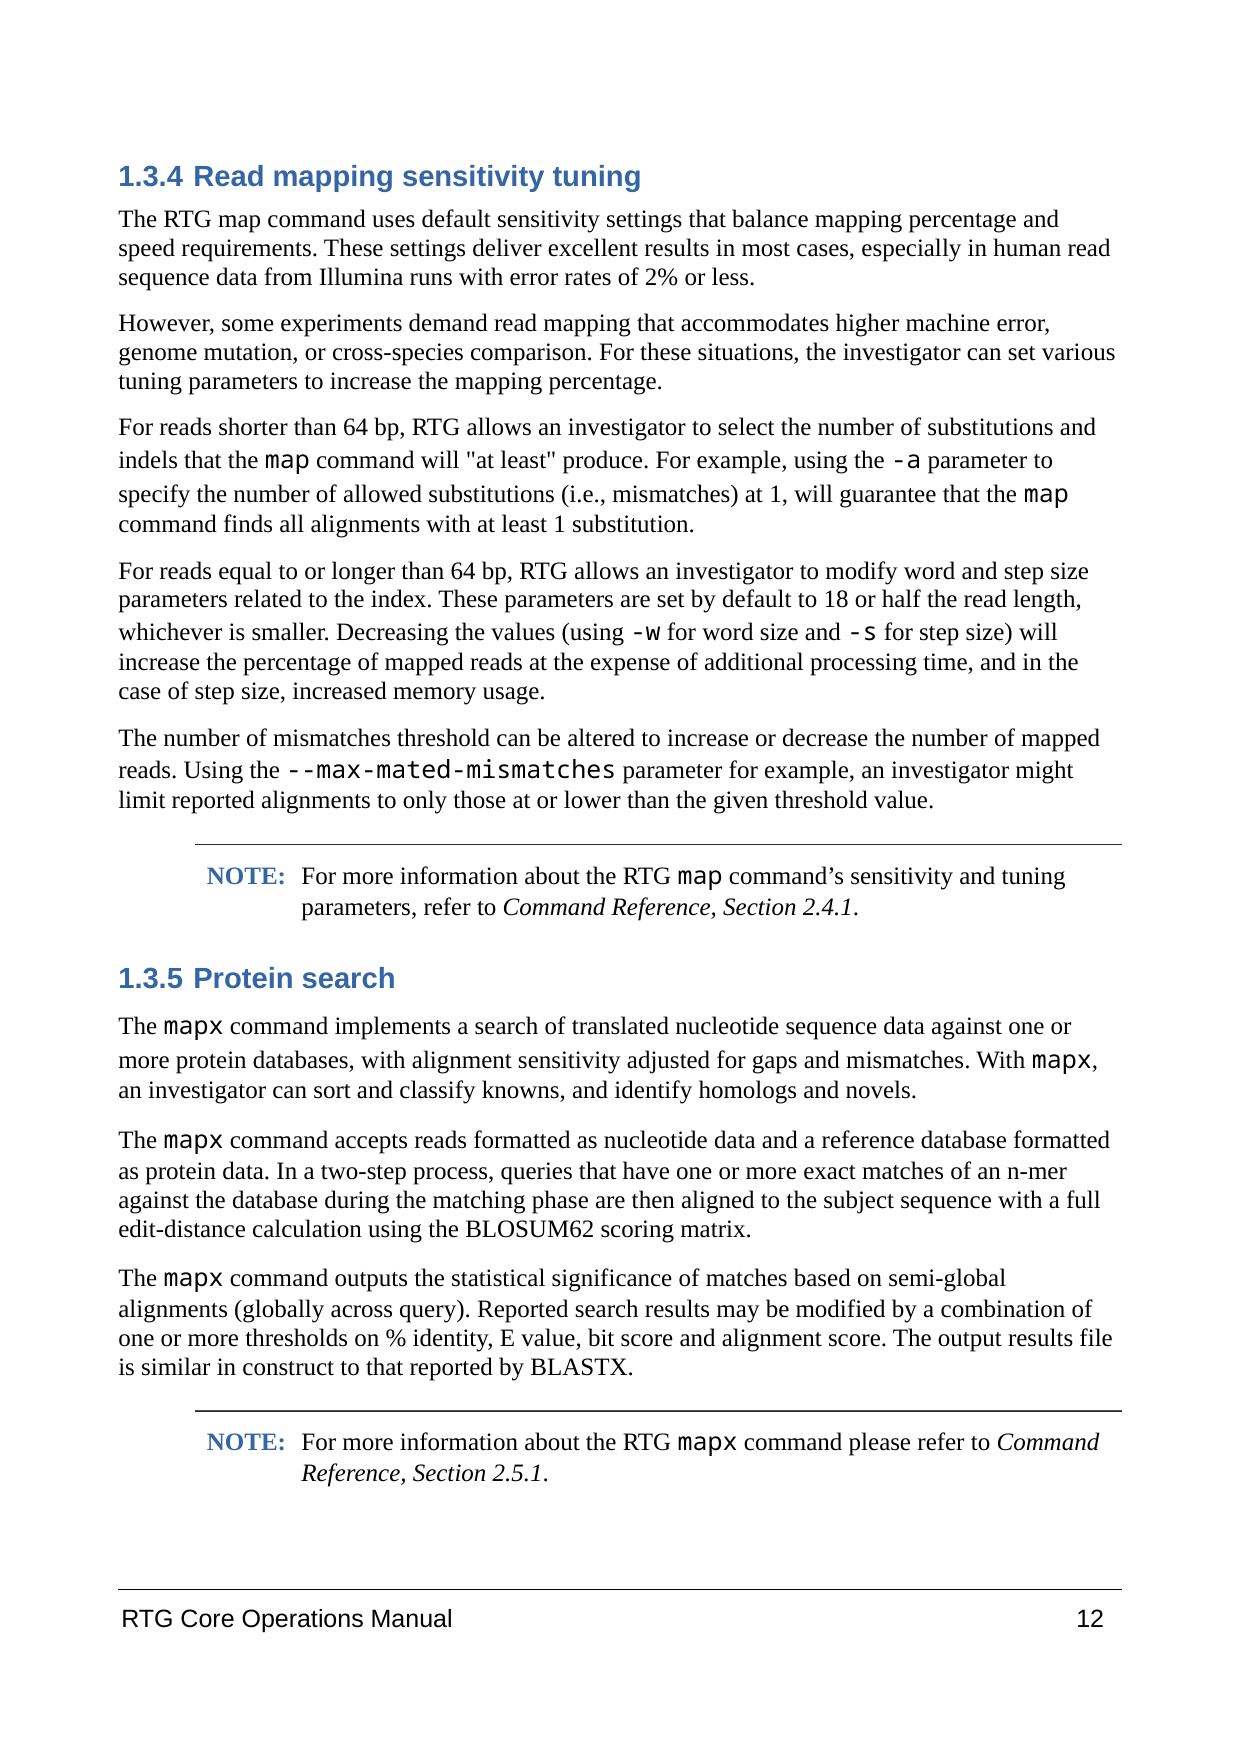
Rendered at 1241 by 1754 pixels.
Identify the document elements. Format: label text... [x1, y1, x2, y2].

text For reads shorter than 64 bp, RTG allows an investigator to select the number of substitutions and indels that the map command will "at least" produce. For example, using the -a parameter to specify the number of allowed substitutions (i.e., mismatches) at 1, will guarantee that the map command finds all alignments with at least 1 substitution. [118, 412, 1122, 538]
text The mapx command outputs the statistical significance of matches based on semi-global alignments (globally across query). Reported search results may be modified by a combination of one or more thresholds on % identity, E value, bit score and alignment score. The output results file is similar in construct to that reported by BLASTX. [118, 1260, 1122, 1380]
text NOTE: For more information about the RTG mapx command please refer to Command Reference, Section 2.5.1. [195, 1413, 1122, 1498]
text The number of mismatches threshold can be altered to increase or decrease the number of mapped reads. Using the --max-mated-mismatches parameter for example, an investigator might limit reported alignments to only those at or lower than the given threshold value. [118, 723, 1122, 814]
text The RTG map command uses default sensitivity settings that balance mapping percentage and speed requirements. These settings deliver excellent results in most cases, especially in human read sequence data from Illumina runs with error rates of 2% or less. [118, 204, 1122, 291]
text However, some experiments demand read mapping that accommodates higher machine error, genome mutation, or cross-species comparison. For these situations, the investigator can set various tuning parameters to increase the mapping percentage. [118, 308, 1122, 395]
text The mapx command implements a search of translated nucleotide sequence data against one or more protein databases, with alignment sensitivity adjusted for gaps and mismatches. With mapx, an investigator can sort and classify knowns, and identify homologs and novels. [118, 1007, 1122, 1104]
subtitle Protein search [118, 962, 1122, 995]
subtitle Read mapping sensitivity tuning [118, 159, 1122, 192]
text The mapx command accepts reads formatted as nucleotide data and a reference database formatted as protein data. In a two-step process, queries that have one or more exact matches of an n-mer against the database during the matching phase are then aligned to the subject sequence with a full edit-distance calculation using the BLOSUM62 scoring matrix. [118, 1122, 1122, 1242]
text For reads equal to or longer than 64 bp, RTG allows an investigator to modify word and step size parameters related to the index. These parameters are set by default to 18 or half the read length, whichever is smaller. Decreasing the values (using -w for word size and -s for step size) will increase the percentage of mapped reads at the expense of additional processing time, and in the case of step size, increased memory usage. [118, 556, 1122, 705]
text NOTE: For more information about the RTG map command’s sensitivity and tuning parameters, refer to Command Reference, Section 2.4.1. [195, 846, 1122, 932]
